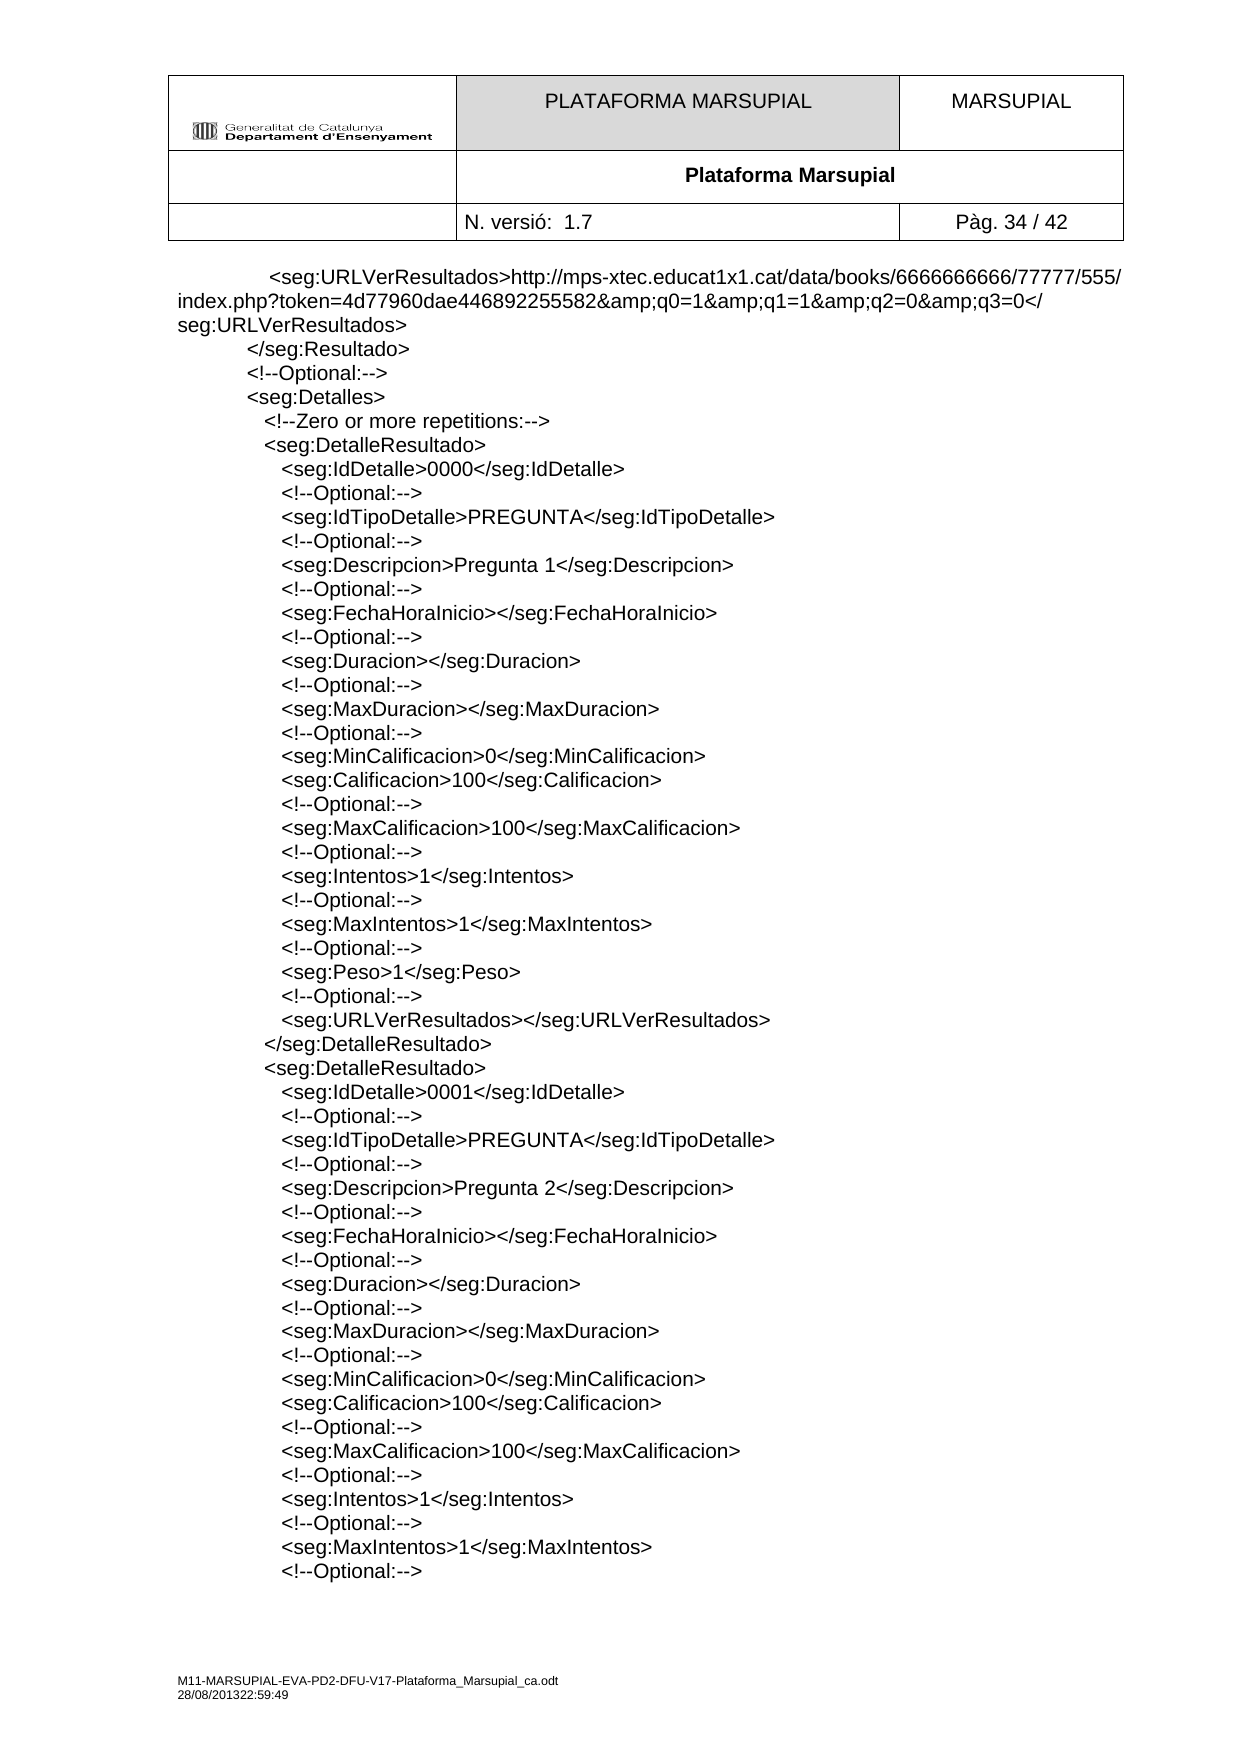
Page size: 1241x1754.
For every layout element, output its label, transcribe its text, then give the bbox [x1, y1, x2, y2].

text <!--Optional:--> [177, 481, 1122, 505]
text <!--Optional:--> [177, 1104, 1122, 1128]
text <seg:Peso>1</seg:Peso> [177, 960, 1122, 984]
text <seg:IdTipoDetalle>PREGUNTA</seg:IdTipoDetalle> [177, 1128, 1122, 1152]
text <!--Optional:--> [177, 1152, 1122, 1176]
text <seg:Intentos>1</seg:Intentos> [177, 1487, 1122, 1511]
text <seg:MinCalificacion>0</seg:MinCalificacion> [177, 744, 1122, 768]
text <!--Optional:--> [177, 624, 1122, 648]
text <!--Optional:--> [177, 577, 1122, 601]
text <!--Optional:--> [177, 1295, 1122, 1319]
text <seg:Calificacion>100</seg:Calificacion> [177, 1391, 1122, 1415]
text <!--Optional:--> [177, 1343, 1122, 1367]
text <seg:MaxCalificacion>100</seg:MaxCalificacion> [177, 1439, 1122, 1463]
text <!--Optional:--> [177, 984, 1122, 1008]
text <!--Optional:--> [177, 720, 1122, 744]
text <seg:IdTipoDetalle>PREGUNTA</seg:IdTipoDetalle> [177, 505, 1122, 529]
text <seg:MaxDuracion></seg:MaxDuracion> [177, 1319, 1122, 1343]
text </seg:Resultado> [177, 337, 1122, 361]
text <seg:URLVerResultados>http://mps-xtec.educat1x1.cat/data/books/6666666666/77777/555/index.php?token=4d77960dae446892255582&amp;q0=1&amp;q1=1&amp;q2=0&amp;q3=0</seg:URLVerResultados> [177, 265, 1122, 337]
text <seg:Detalles> [177, 385, 1122, 409]
text </seg:DetalleResultado> [177, 1032, 1122, 1056]
text <seg:MaxIntentos>1</seg:MaxIntentos> [177, 1535, 1122, 1559]
text <!--Optional:--> [177, 1559, 1122, 1583]
text <seg:MaxCalificacion>100</seg:MaxCalificacion> [177, 816, 1122, 840]
text <seg:FechaHoraInicio></seg:FechaHoraInicio> [177, 1223, 1122, 1247]
text <!--Optional:--> [177, 1511, 1122, 1535]
text <!--Zero or more repetitions:--> [177, 409, 1122, 433]
text <seg:Duracion></seg:Duracion> [177, 1271, 1122, 1295]
text <!--Optional:--> [177, 672, 1122, 696]
text <seg:Calificacion>100</seg:Calificacion> [177, 768, 1122, 792]
text <!--Optional:--> [177, 936, 1122, 960]
text <!--Optional:--> [177, 529, 1122, 553]
text <seg:Descripcion>Pregunta 1</seg:Descripcion> [177, 553, 1122, 577]
text <seg:Duracion></seg:Duracion> [177, 648, 1122, 672]
text <seg:Descripcion>Pregunta 2</seg:Descripcion> [177, 1176, 1122, 1199]
text <seg:DetalleResultado> [177, 1056, 1122, 1080]
text <seg:Intentos>1</seg:Intentos> [177, 864, 1122, 888]
text <seg:MaxDuracion></seg:MaxDuracion> [177, 696, 1122, 720]
text <seg:DetalleResultado> [177, 433, 1122, 457]
text <seg:FechaHoraInicio></seg:FechaHoraInicio> [177, 601, 1122, 624]
text <!--Optional:--> [177, 792, 1122, 816]
text <!--Optional:--> [177, 361, 1122, 385]
text <!--Optional:--> [177, 888, 1122, 912]
text <seg:URLVerResultados></seg:URLVerResultados> [177, 1008, 1122, 1032]
text <!--Optional:--> [177, 1463, 1122, 1487]
text <!--Optional:--> [177, 840, 1122, 864]
text <!--Optional:--> [177, 1199, 1122, 1223]
text <seg:MinCalificacion>0</seg:MinCalificacion> [177, 1367, 1122, 1391]
text <seg:IdDetalle>0001</seg:IdDetalle> [177, 1080, 1122, 1104]
text <seg:MaxIntentos>1</seg:MaxIntentos> [177, 912, 1122, 936]
text <seg:IdDetalle>0000</seg:IdDetalle> [177, 457, 1122, 481]
text <!--Optional:--> [177, 1247, 1122, 1271]
text <!--Optional:--> [177, 1415, 1122, 1439]
